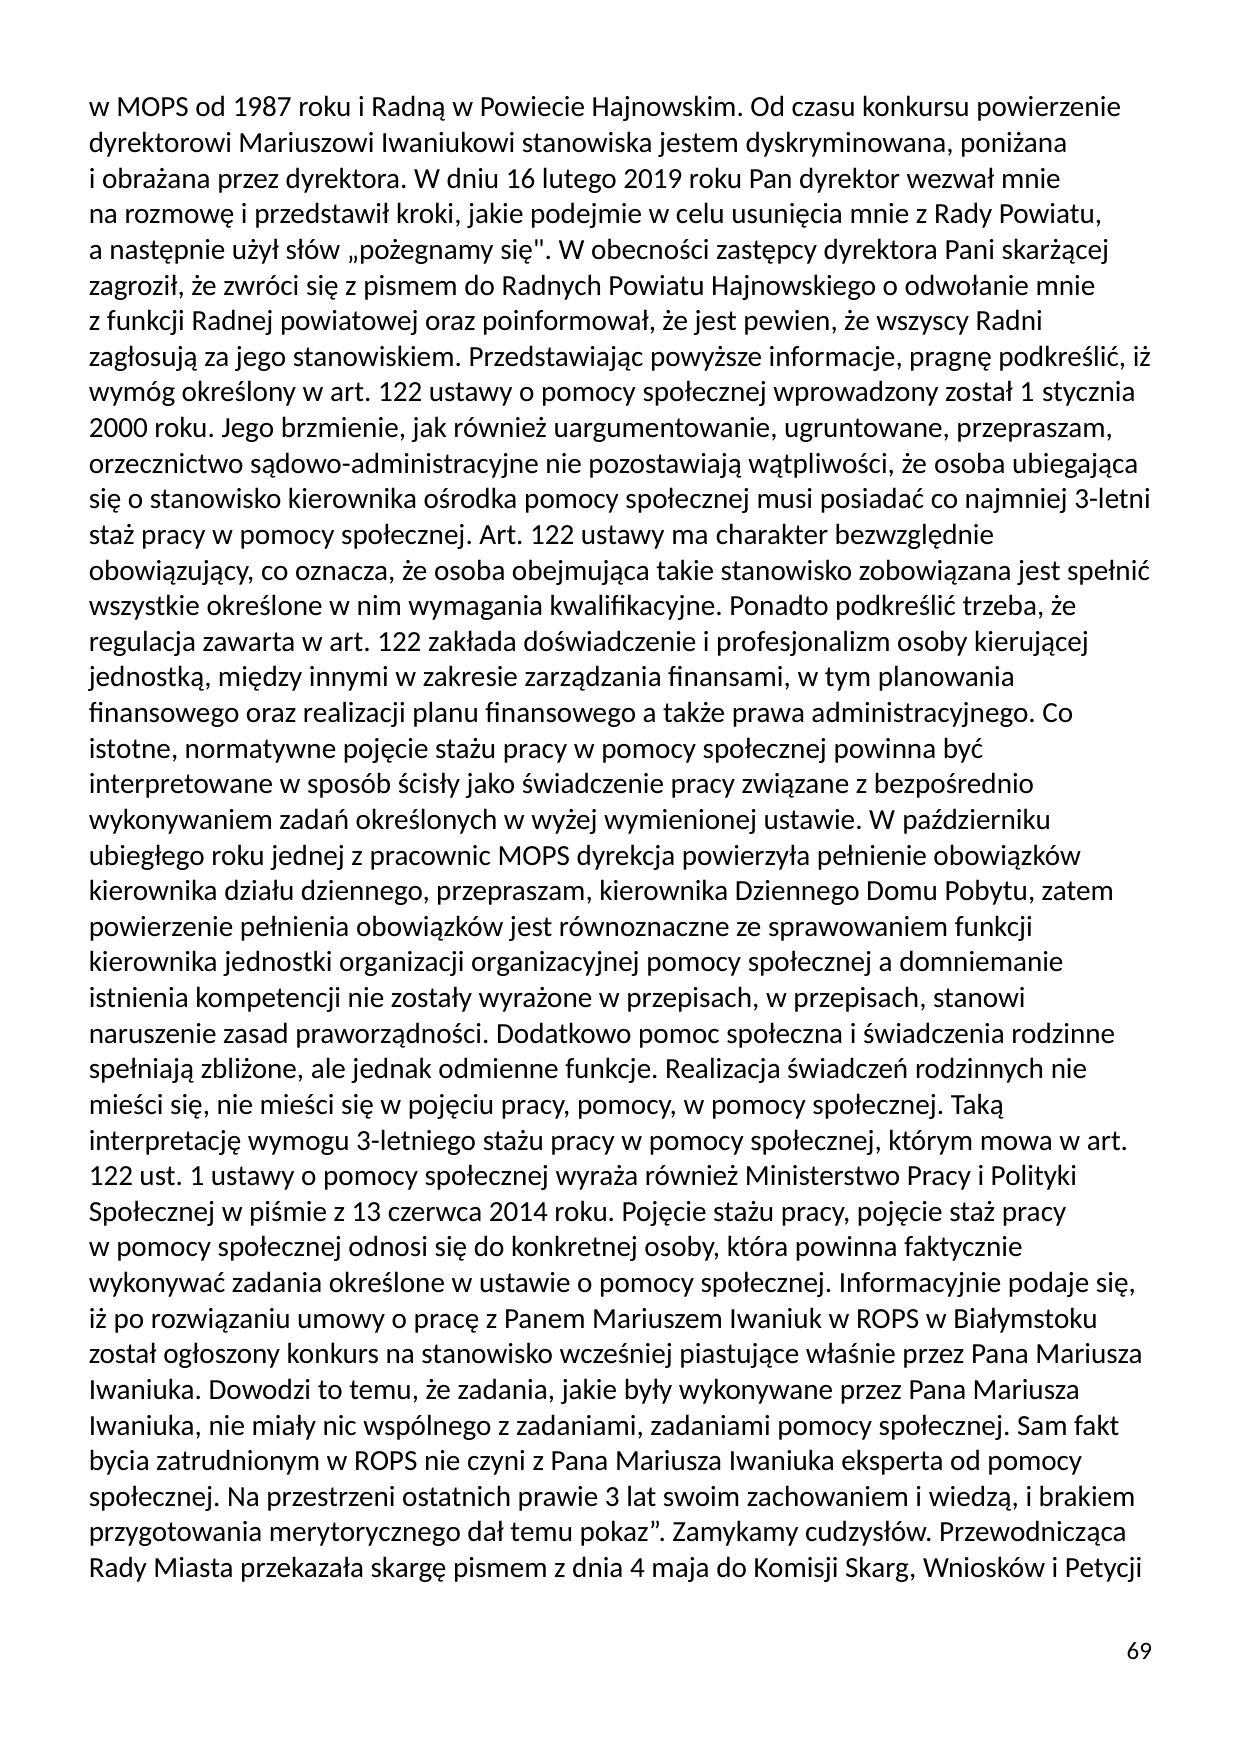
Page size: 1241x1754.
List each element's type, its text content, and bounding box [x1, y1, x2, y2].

text w MOPS od 1987 roku i Radną w Powiecie Hajnowskim. Od czasu konkursu powierzenie dyrektorowi Mariuszowi Iwaniukowi stanowiska jestem dyskryminowana, poniżana i obrażana przez dyrektora. W dniu 16 lutego 2019 roku Pan dyrektor wezwał mnie na rozmowę i przedstawił kroki, jakie podejmie w celu usunięcia mnie z Rady Powiatu, a następnie użył słów „pożegnamy się". W obecności zastępcy dyrektora Pani skarżącej zagroził, że zwróci się z pismem do Radnych Powiatu Hajnowskiego o odwołanie mnie z funkcji Radnej powiatowej oraz poinformował, że jest pewien, że wszyscy Radni zagłosują za jego stanowiskiem. Przedstawiając powyższe informacje, pragnę podkreślić, iż wymóg określony w art. 122 ustawy o pomocy społecznej wprowadzony został 1 stycznia 2000 roku. Jego brzmienie, jak również uargumentowanie, ugruntowane, przepraszam, orzecznictwo sądowo-administracyjne nie pozostawiają wątpliwości, że osoba ubiegająca się o stanowisko kierownika ośrodka pomocy społecznej musi posiadać co najmniej 3-letni staż pracy w pomocy społecznej. Art. 122 ustawy ma charakter bezwzględnie obowiązujący, co oznacza, że osoba obejmująca takie stanowisko zobowiązana jest spełnić wszystkie określone w nim wymagania kwalifikacyjne. Ponadto podkreślić trzeba, że regulacja zawarta w art. 122 zakłada doświadczenie i profesjonalizm osoby kierującej jednostką, między innymi w zakresie zarządzania finansami, w tym planowania finansowego oraz realizacji planu finansowego a także prawa administracyjnego. Co istotne, normatywne pojęcie stażu pracy w pomocy społecznej powinna być interpretowane w sposób ścisły jako świadczenie pracy związane z bezpośrednio wykonywaniem zadań określonych w wyżej wymienionej ustawie. W październiku ubiegłego roku jednej z pracownic MOPS dyrekcja powierzyła pełnienie obowiązków kierownika działu dziennego, przepraszam, kierownika Dziennego Domu Pobytu, zatem powierzenie pełnienia obowiązków jest równoznaczne ze sprawowaniem funkcji kierownika jednostki organizacji organizacyjnej pomocy społecznej a domniemanie istnienia kompetencji nie zostały wyrażone w przepisach, w przepisach, stanowi naruszenie zasad praworządności. Dodatkowo pomoc społeczna i świadczenia rodzinne spełniają zbliżone, ale jednak odmienne funkcje. Realizacja świadczeń rodzinnych nie mieści się, nie mieści się w pojęciu pracy, pomocy, w pomocy społecznej. Taką interpretację wymogu 3-letniego stażu pracy w pomocy społecznej, którym mowa w art. 122 ust. 1 ustawy o pomocy społecznej wyraża również Ministerstwo Pracy i Polityki Społecznej w piśmie z 13 czerwca 2014 roku. Pojęcie stażu pracy, pojęcie staż pracy w pomocy społecznej odnosi się do konkretnej osoby, która powinna faktycznie wykonywać zadania określone w ustawie o pomocy społecznej. Informacyjnie podaje się, iż po rozwiązaniu umowy o pracę z Panem Mariuszem Iwaniuk w ROPS w Białymstoku został ogłoszony konkurs na stanowisko wcześniej piastujące właśnie przez Pana Mariusza Iwaniuka. Dowodzi to temu, że zadania, jakie były wykonywane przez Pana Mariusza Iwaniuka, nie miały nic wspólnego z zadaniami, zadaniami pomocy społecznej. Sam fakt bycia zatrudnionym w ROPS nie czyni z Pana Mariusza Iwaniuka eksperta od pomocy społecznej. Na przestrzeni ostatnich prawie 3 lat swoim zachowaniem i wiedzą, i brakiem przygotowania merytorycznego dał temu pokaz”. Zamykamy cudzysłów. Przewodnicząca Rady Miasta przekazała skargę pismem z dnia 4 maja do Komisji Skarg, Wniosków i Petycji [88, 88, 1152, 1585]
